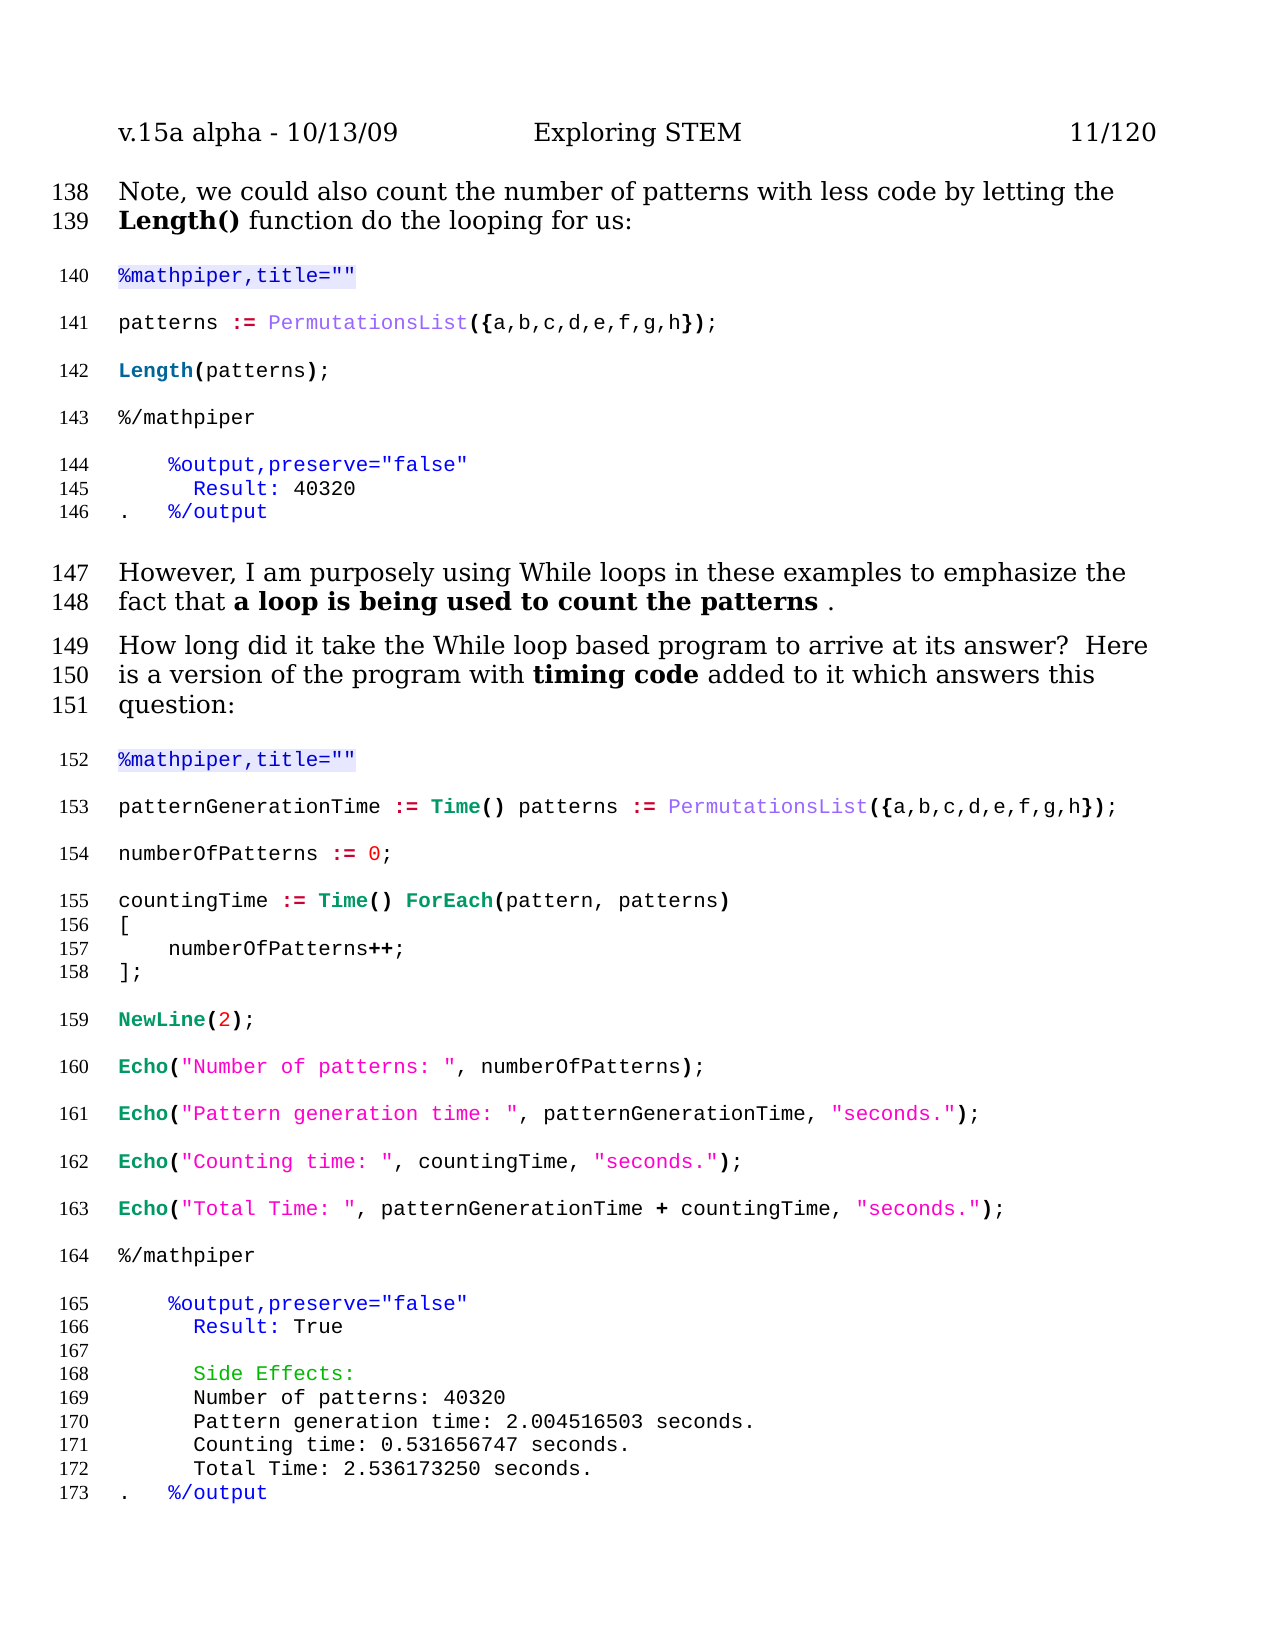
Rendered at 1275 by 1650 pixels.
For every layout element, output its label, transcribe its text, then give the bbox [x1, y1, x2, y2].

text Side Effects: [118, 1363, 1157, 1387]
text numberOfPatterns++; [118, 938, 1157, 961]
text How long did it take the While loop based program to arrive at its answer? Here is a version of the program with timing code added to it which answers this question: [118, 631, 1157, 719]
text Result: 40320 [118, 478, 1157, 501]
text %mathpiper,title="" [118, 749, 1157, 772]
text NewLine(2); [118, 1009, 1157, 1032]
text [ [118, 914, 1157, 938]
text numberOfPatterns := 0; [118, 843, 1157, 867]
text Echo("Pattern generation time: ", patternGenerationTime, "seconds."); [118, 1103, 1157, 1127]
text ]; [118, 961, 1157, 985]
text . %/output [118, 501, 1157, 525]
text Pattern generation time: 2.004516503 seconds. [118, 1411, 1157, 1434]
text %output,preserve="false" [118, 1292, 1157, 1316]
text %output,preserve="false" [118, 454, 1157, 478]
text %/mathpiper [118, 1245, 1157, 1269]
text Result: True [118, 1316, 1157, 1340]
text Echo("Counting time: ", countingTime, "seconds."); [118, 1151, 1157, 1174]
text patterns := PermutationsList({a,b,c,d,e,f,g,h}); [118, 312, 1157, 336]
text Length(patterns); [118, 359, 1157, 383]
text Note, we could also count the number of patterns with less code by letting the Length() function do the looping for us: [118, 177, 1157, 235]
text %/mathpiper [118, 407, 1157, 431]
text Total Time: 2.536173250 seconds. [118, 1458, 1157, 1482]
text Number of patterns: 40320 [118, 1387, 1157, 1411]
text countingTime := Time() ForEach(pattern, patterns) [118, 891, 1157, 914]
text Counting time: 0.531656747 seconds. [118, 1434, 1157, 1458]
text Echo("Number of patterns: ", numberOfPatterns); [118, 1056, 1157, 1080]
text Echo("Total Time: ", patternGenerationTime + countingTime, "seconds."); [118, 1198, 1157, 1222]
text %mathpiper,title="" [118, 265, 1157, 289]
text . %/output [118, 1482, 1157, 1505]
text patternGenerationTime := Time() patterns := PermutationsList({a,b,c,d,e,f,g,h}); [118, 796, 1157, 819]
text However, I am purposely using While loops in these examples to emphasize the fact that a loop is being used to count the patterns . [118, 558, 1157, 616]
